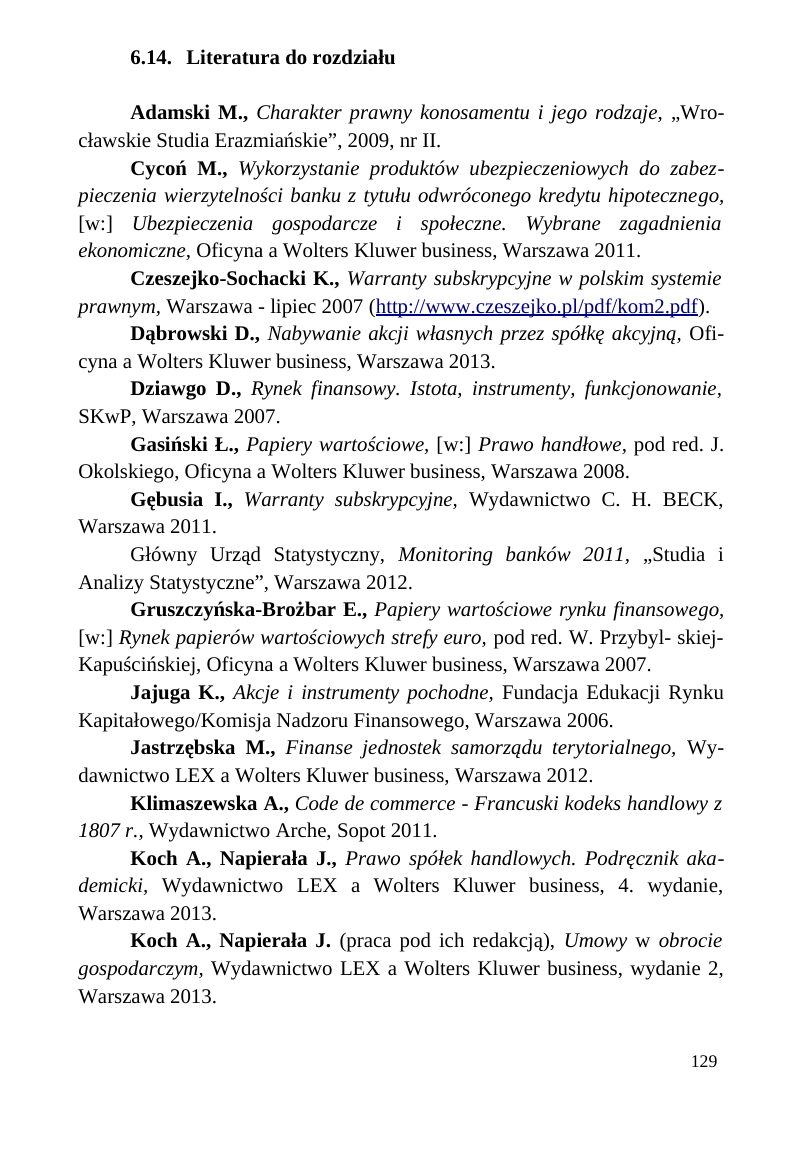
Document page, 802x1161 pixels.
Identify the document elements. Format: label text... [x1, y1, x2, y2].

text Jajuga K., Akcje i instrumenty pochodne, Fundacja Edukacji Rynku Kapitałowego/Komisja Nadzoru Finansowego, Warszawa 2006. [78, 680, 724, 732]
text Cycoń M., Wykorzystanie produktów ubezpieczeniowych do zabez­pieczenia wierzytelności banku z tytułu odwróconego kredytu hipoteczne­go, [w:] Ubezpieczenia gospodarcze i społeczne. Wybrane zagadnienia ekonomiczne, Oficyna a Wolters Kluwer business, Warszawa 2011. [78, 156, 724, 262]
text Gębusia I., Warranty subskrypcyjne, Wydawnictwo C. H. BECK, Warszawa 2011. [78, 487, 724, 538]
text Koch A., Napierała J. (praca pod ich redakcją), Umowy w obrocie gospodarczym, Wydawnictwo LEX a Wolters Kluwer business, wydanie 2, Warszawa 2013. [78, 928, 724, 1008]
text Klimaszewska A., Code de commerce - Francuski kodeks handlo­wy z 1807 r., Wydawnictwo Arche, Sopot 2011. [78, 790, 724, 842]
subtitle 6.14. Literatura do rozdziału [78, 45, 724, 69]
text Dziawgo D., Rynek finansowy. Istota, instrumenty, funkcjonowanie, SKwP, Warszawa 2007. [78, 376, 724, 428]
text Główny Urząd Statystyczny, Monitoring banków 2011, „Studia i Analizy Statystyczne”, Warszawa 2012. [78, 542, 724, 594]
text Czeszejko-Sochacki K., Warranty subskrypcyjne w polskim systemie prawnym, Warszawa - lipiec 2007 (http://www.czeszejko.pl/pdf/kom2.pdf). [78, 266, 724, 318]
text Dąbrowski D., Nabywanie akcji własnych przez spółkę akcyjną, Ofi­cyna a Wolters Kluwer business, Warszawa 2013. [78, 321, 724, 373]
text Gruszczyńska-Brożbar E., Papiery wartościowe rynku finansowe­go, [w:] Rynek papierów wartościowych strefy euro, pod red. W. Przybyl- skiej-Kapuścińskiej, Oficyna a Wolters Kluwer business, Warszawa 2007. [78, 597, 724, 676]
text Jastrzębska M., Finanse jednostek samorządu terytorialnego, Wy­dawnictwo LEX a Wolters Kluwer business, Warszawa 2012. [78, 735, 724, 787]
text 129 [691, 1051, 724, 1072]
text Adamski M., Charakter prawny konosamentu i jego rodzaje, „Wro­cławskie Studia Erazmiańskie”, 2009, nr II. [78, 100, 724, 152]
text Koch A., Napierała J., Prawo spółek handlowych. Podręcznik aka­demicki, Wydawnictwo LEX a Wolters Kluwer business, 4. wydanie, Warszawa 2013. [78, 846, 724, 925]
text Gasiński Ł., Papiery wartościowe, [w:] Prawo handłowe, pod red. J. Okolskiego, Oficyna a Wolters Kluwer business, Warszawa 2008. [78, 432, 724, 483]
